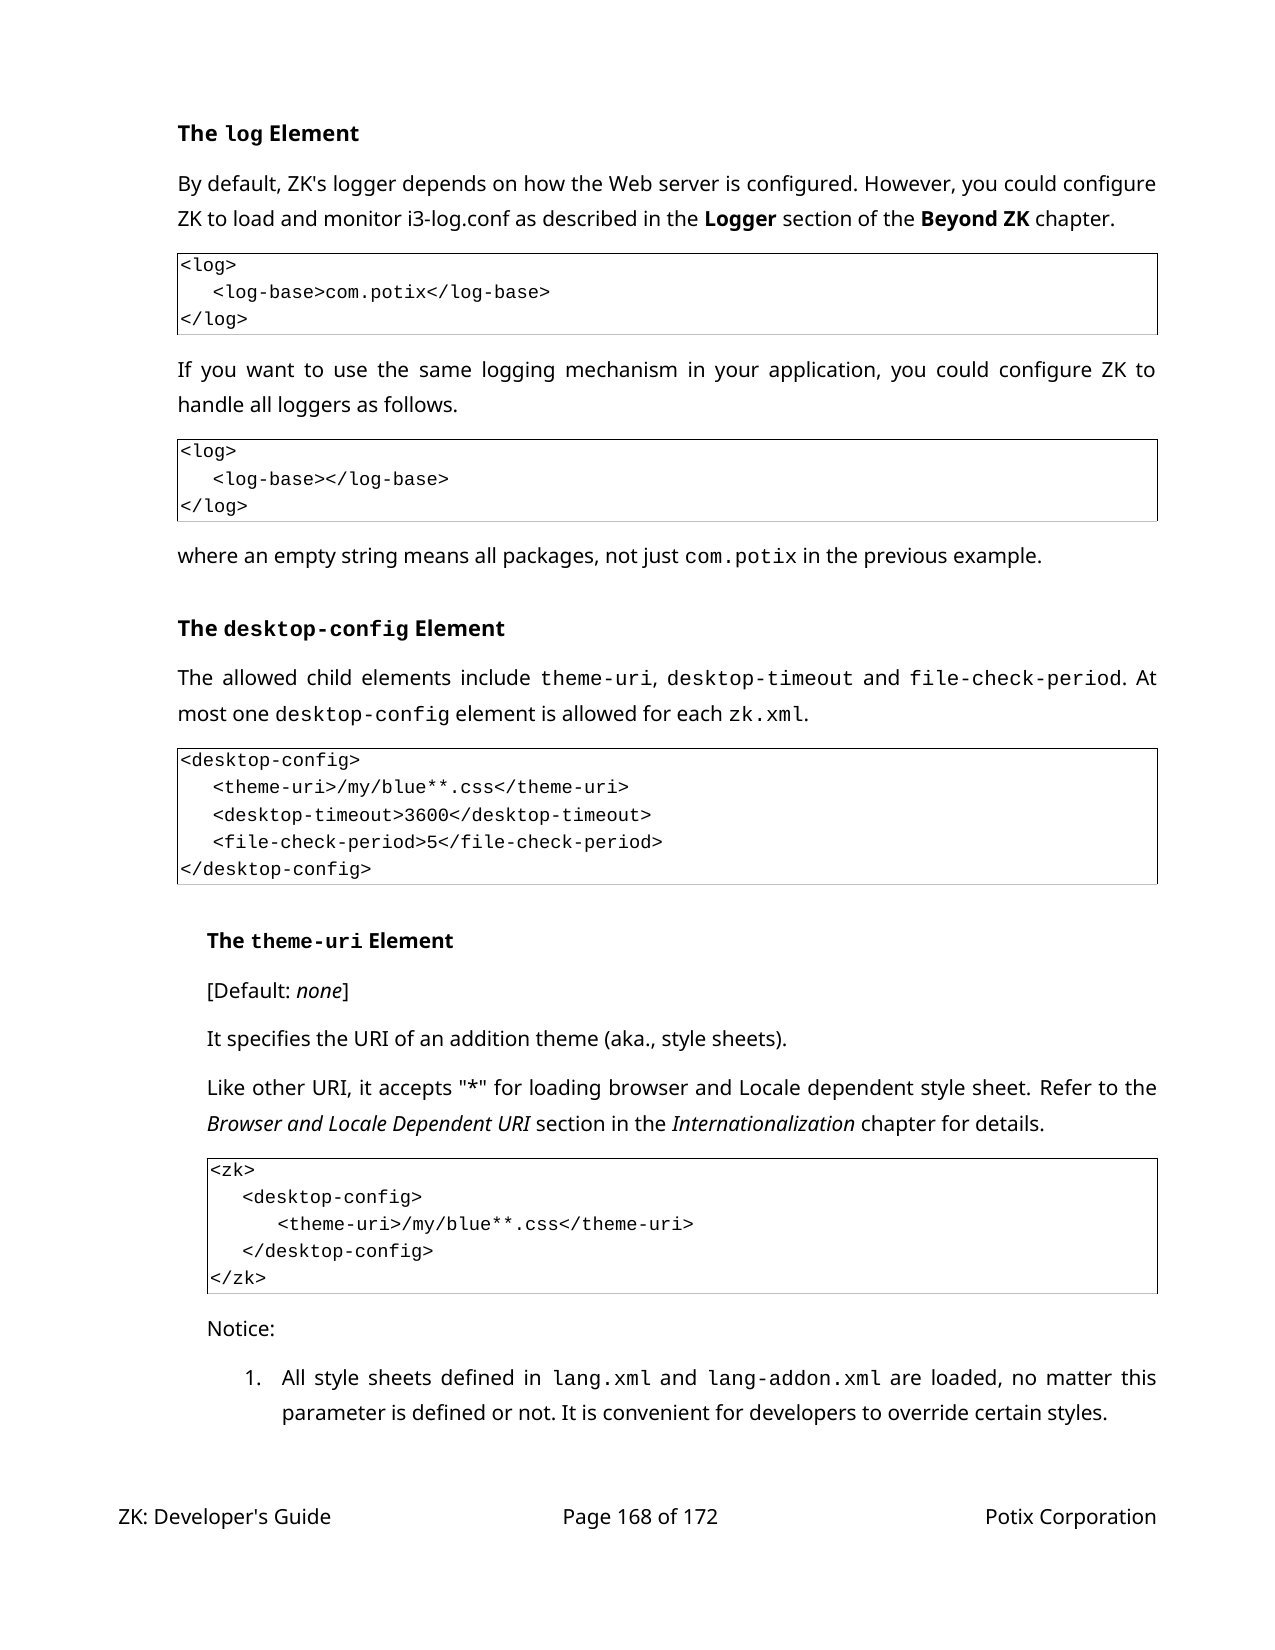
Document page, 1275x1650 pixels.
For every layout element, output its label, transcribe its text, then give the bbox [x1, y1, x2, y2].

text <desktop-config> [178, 749, 1157, 772]
text </log> [178, 307, 1157, 334]
text By default, ZK's logger depends on how the Web server is configured. However, you could configure ZK to load and monitor i3-log.conf as described in the Logger section of the Beyond ZK chapter. [177, 169, 1157, 232]
text <log> [178, 254, 1157, 277]
text <theme-uri>/my/blue**.css</theme-uri> [178, 775, 1157, 799]
text It specifies the URI of an addition theme (aka., style sheets). [207, 1024, 1157, 1053]
text </desktop-config> [178, 857, 1157, 884]
text </desktop-config> [208, 1239, 1157, 1263]
text The allowed child elements include theme-uri, desktop-timeout and file-check-period. At most one desktop-config element is allowed for each zk.xml. [177, 663, 1157, 727]
text </log> [178, 494, 1157, 521]
text <desktop-config> [208, 1185, 1157, 1209]
text [Default: none] [207, 976, 1157, 1004]
text <file-check-period>5</file-check-period> [178, 829, 1157, 854]
text where an empty string means all packages, not just com.potix in the previous example. [177, 542, 1157, 570]
text Like other URI, it accepts "*" for loading browser and Locale dependent style sheet. Refer to the Browser and Locale Dependent URI section in the Internationalization chapter for details. [207, 1073, 1157, 1137]
text If you want to use the same logging mechanism in your application, you could configure ZK to handle all loggers as follows. [177, 355, 1157, 419]
text <desktop-timeout>3600</desktop-timeout> [178, 802, 1157, 827]
text <log-base></log-base> [178, 466, 1157, 491]
text <theme-uri>/my/blue**.css</theme-uri> [208, 1212, 1157, 1236]
list All style sheets defined in lang.xml and lang-addon.xml are loaded, no matter this parameter is defined or not. It is convenient for developers to override certain styles. [244, 1363, 1157, 1427]
text <zk> [208, 1159, 1157, 1182]
text </zk> [208, 1266, 1157, 1293]
subtitle The theme-uri Element [207, 927, 1157, 955]
subtitle The desktop-config Element [177, 613, 1157, 643]
text <log-base>com.potix</log-base> [178, 280, 1157, 304]
subtitle The log Element [177, 118, 1157, 148]
text <log> [178, 440, 1157, 463]
text Notice: [207, 1314, 1157, 1342]
